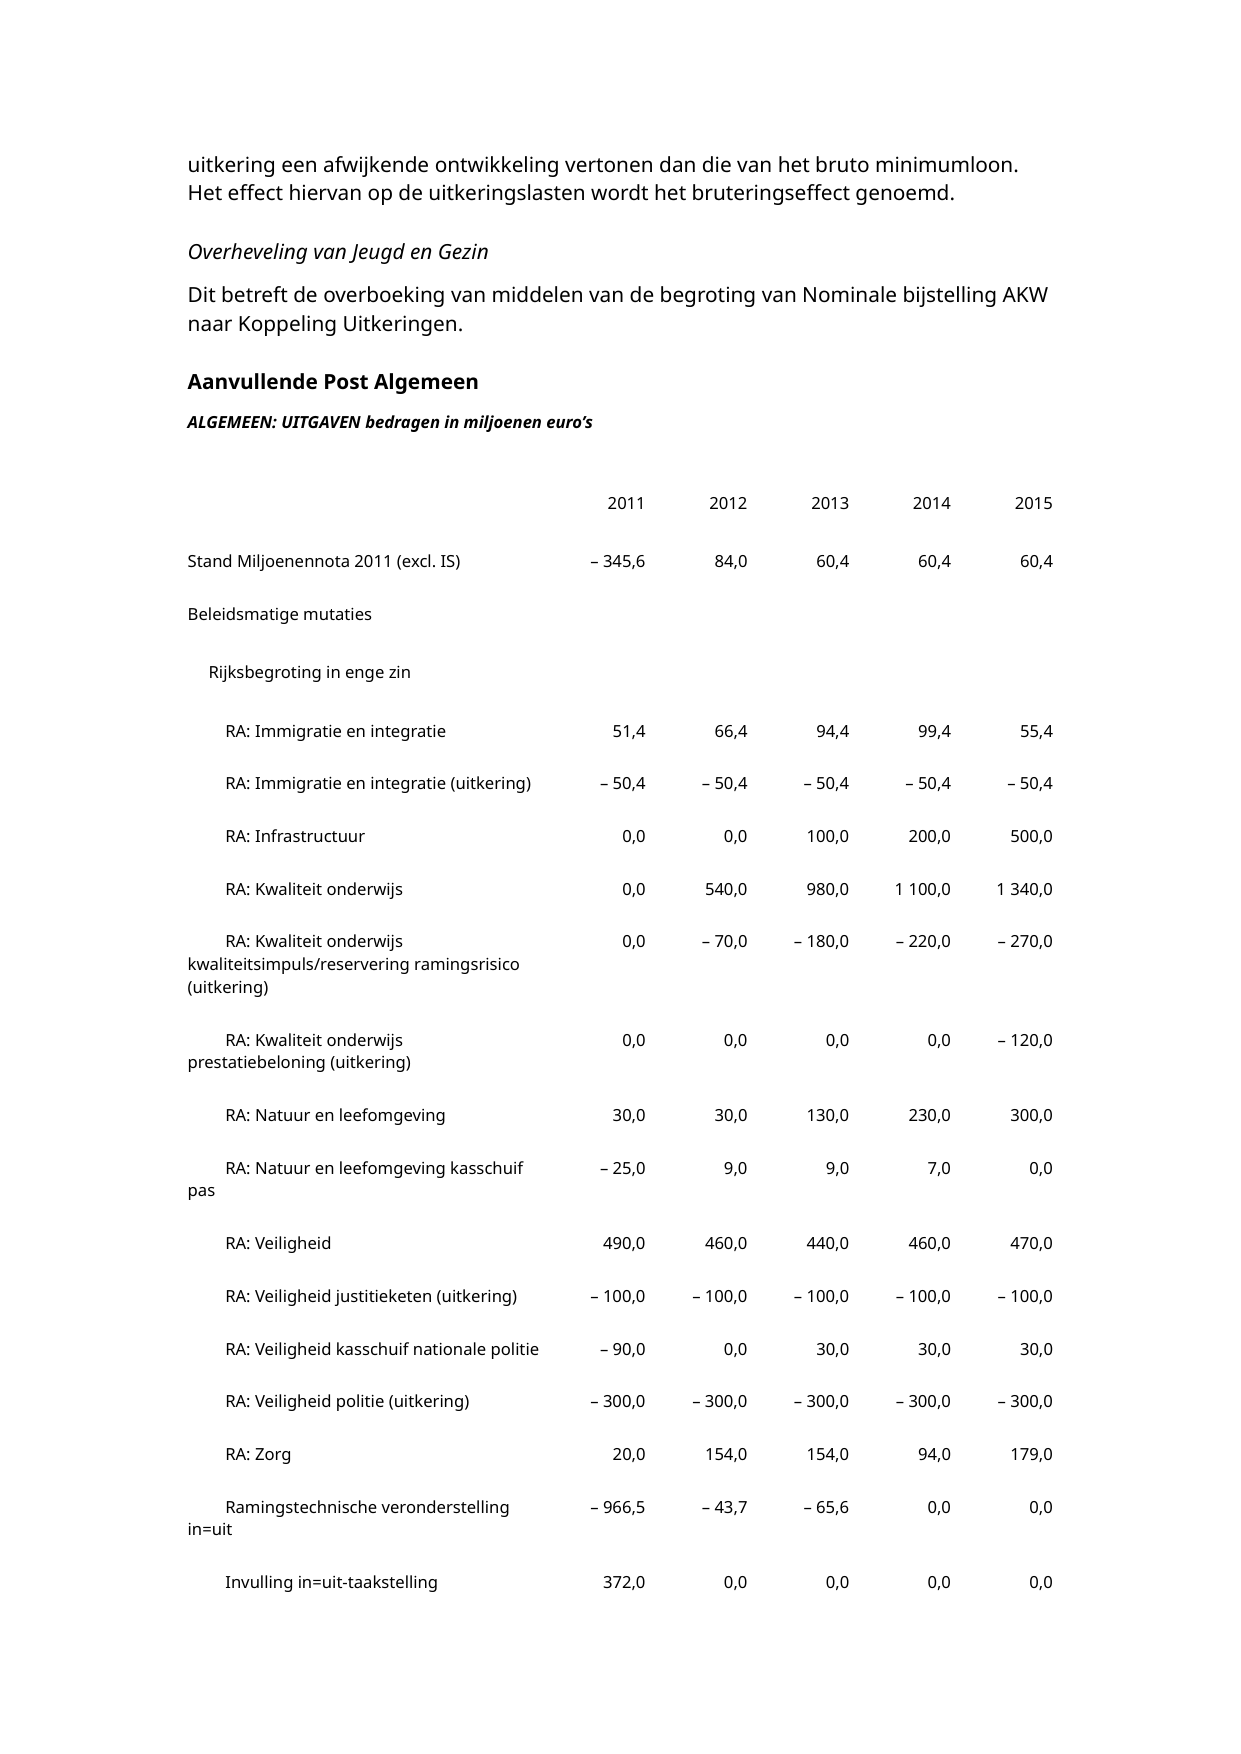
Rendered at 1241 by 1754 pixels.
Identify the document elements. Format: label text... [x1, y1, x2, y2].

table_cell Invulling in=uit-taakstelling [188, 1571, 544, 1593]
table_cell Ramingstechnische veronderstelling in=uit [188, 1495, 544, 1571]
table_cell 980,0 [747, 878, 849, 930]
table_cell 84,0 [645, 550, 747, 602]
table_cell RA: Kwaliteit onderwijs kwaliteitsimpuls/reservering ramingsrisico (uitkering) [188, 930, 544, 1028]
table_header [188, 491, 544, 550]
table_cell [747, 661, 849, 719]
table_cell 100,0 [747, 825, 849, 877]
table_cell 154,0 [645, 1443, 747, 1495]
table_cell RA: Immigratie en integratie (uitkering) [188, 772, 544, 825]
table_cell 55,4 [951, 719, 1053, 772]
table_cell [951, 603, 1053, 661]
table_cell 0,0 [645, 825, 747, 877]
table_cell 60,4 [951, 550, 1053, 602]
table_header 2011 [544, 491, 645, 550]
table_cell – 50,4 [544, 772, 645, 825]
table_cell 500,0 [951, 825, 1053, 877]
table_cell [544, 603, 645, 661]
table_cell – 50,4 [747, 772, 849, 825]
table_cell 230,0 [849, 1104, 951, 1156]
table_cell Rijksbegroting in enge zin [188, 661, 544, 719]
table_cell 20,0 [544, 1443, 645, 1495]
table_cell – 300,0 [544, 1390, 645, 1443]
table_cell 0,0 [544, 930, 645, 1028]
table_cell 66,4 [645, 719, 747, 772]
table_cell [849, 661, 951, 719]
table_cell – 345,6 [544, 550, 645, 602]
table_cell RA: Immigratie en integratie [188, 719, 544, 772]
table_cell 440,0 [747, 1232, 849, 1284]
table_cell 60,4 [747, 550, 849, 602]
table_cell 460,0 [849, 1232, 951, 1284]
table_cell – 50,4 [849, 772, 951, 825]
table_cell 30,0 [747, 1337, 849, 1390]
table_cell 179,0 [951, 1443, 1053, 1495]
table_cell RA: Natuur en leefomgeving kasschuif pas [188, 1156, 544, 1232]
table_cell RA: Zorg [188, 1443, 544, 1495]
text Aanvullende Post Algemeen [187, 367, 1053, 396]
table_cell [645, 661, 747, 719]
text Dit betreft de overboeking van middelen van de begroting van Nominale bijstelling AKW naar Koppeling Uitkeringen. [187, 280, 1053, 337]
table_cell 0,0 [645, 1571, 747, 1593]
table_cell 0,0 [544, 878, 645, 930]
table_cell RA: Veiligheid kasschuif nationale politie [188, 1337, 544, 1390]
table_cell – 220,0 [849, 930, 951, 1028]
table_cell – 180,0 [747, 930, 849, 1028]
table_cell – 100,0 [645, 1285, 747, 1337]
table_cell RA: Kwaliteit onderwijs [188, 878, 544, 930]
table_cell – 90,0 [544, 1337, 645, 1390]
table_cell 460,0 [645, 1232, 747, 1284]
table_cell 154,0 [747, 1443, 849, 1495]
table_cell 51,4 [544, 719, 645, 772]
table_cell [747, 603, 849, 661]
table_cell 0,0 [747, 1571, 849, 1593]
text Overheveling van Jeugd en Gezin [187, 237, 1053, 265]
table_cell – 300,0 [849, 1390, 951, 1443]
table_cell RA: Veiligheid [188, 1232, 544, 1284]
table_cell – 25,0 [544, 1156, 645, 1232]
table_cell 0,0 [849, 1495, 951, 1571]
table_cell 30,0 [849, 1337, 951, 1390]
table_cell – 100,0 [951, 1285, 1053, 1337]
table_cell – 300,0 [747, 1390, 849, 1443]
table_header 2012 [645, 491, 747, 550]
table_cell [544, 661, 645, 719]
table_cell [645, 603, 747, 661]
table_cell RA: Veiligheid justitieketen (uitkering) [188, 1285, 544, 1337]
text uitkering een afwijkende ontwikkeling vertonen dan die van het bruto minimumloon. Het effect hiervan op de uitkeringslasten wordt het bruteringseffect genoemd. [187, 150, 1053, 207]
table_cell 540,0 [645, 878, 747, 930]
table_cell 0,0 [849, 1571, 951, 1593]
table_cell 30,0 [544, 1104, 645, 1156]
table_cell 94,4 [747, 719, 849, 772]
table_cell 9,0 [645, 1156, 747, 1232]
table_cell Beleidsmatige mutaties [188, 603, 544, 661]
table_cell 99,4 [849, 719, 951, 772]
table_cell 0,0 [544, 825, 645, 877]
table_cell – 300,0 [951, 1390, 1053, 1443]
table_cell 0,0 [747, 1028, 849, 1104]
table_cell – 65,6 [747, 1495, 849, 1571]
table_cell 0,0 [849, 1028, 951, 1104]
table_cell [951, 661, 1053, 719]
table_cell 0,0 [951, 1156, 1053, 1232]
table_cell RA: Veiligheid politie (uitkering) [188, 1390, 544, 1443]
table_cell 9,0 [747, 1156, 849, 1232]
table_cell 0,0 [645, 1028, 747, 1104]
table_header 2015 [951, 491, 1053, 550]
table_cell – 50,4 [951, 772, 1053, 825]
table_cell – 70,0 [645, 930, 747, 1028]
table_cell Stand Miljoenennota 2011 (excl. IS) [188, 550, 544, 602]
table_cell RA: Infrastructuur [188, 825, 544, 877]
table_cell 94,0 [849, 1443, 951, 1495]
table_cell 0,0 [544, 1028, 645, 1104]
table_cell 0,0 [951, 1495, 1053, 1571]
table_cell 300,0 [951, 1104, 1053, 1156]
text ALGEMEEN: UITGAVEN bedragen in miljoenen euro’s [187, 411, 1053, 433]
table_cell RA: Kwaliteit onderwijs prestatiebeloning (uitkering) [188, 1028, 544, 1104]
table_cell – 100,0 [849, 1285, 951, 1337]
table_cell 0,0 [645, 1337, 747, 1390]
table_cell – 100,0 [747, 1285, 849, 1337]
table_cell 1 340,0 [951, 878, 1053, 930]
table_header 2014 [849, 491, 951, 550]
table_cell 0,0 [951, 1571, 1053, 1593]
table_cell [849, 603, 951, 661]
table_cell 7,0 [849, 1156, 951, 1232]
table_cell – 120,0 [951, 1028, 1053, 1104]
table_cell 490,0 [544, 1232, 645, 1284]
table_cell – 50,4 [645, 772, 747, 825]
table_cell 60,4 [849, 550, 951, 602]
table_cell 200,0 [849, 825, 951, 877]
table_cell RA: Natuur en leefomgeving [188, 1104, 544, 1156]
table_header 2013 [747, 491, 849, 550]
table_cell 1 100,0 [849, 878, 951, 930]
table_cell – 270,0 [951, 930, 1053, 1028]
table_cell 30,0 [951, 1337, 1053, 1390]
table_cell – 43,7 [645, 1495, 747, 1571]
table_cell 130,0 [747, 1104, 849, 1156]
table_cell 372,0 [544, 1571, 645, 1593]
table_cell – 966,5 [544, 1495, 645, 1571]
table_cell – 100,0 [544, 1285, 645, 1337]
table_cell 470,0 [951, 1232, 1053, 1284]
table_cell – 300,0 [645, 1390, 747, 1443]
table_cell 30,0 [645, 1104, 747, 1156]
